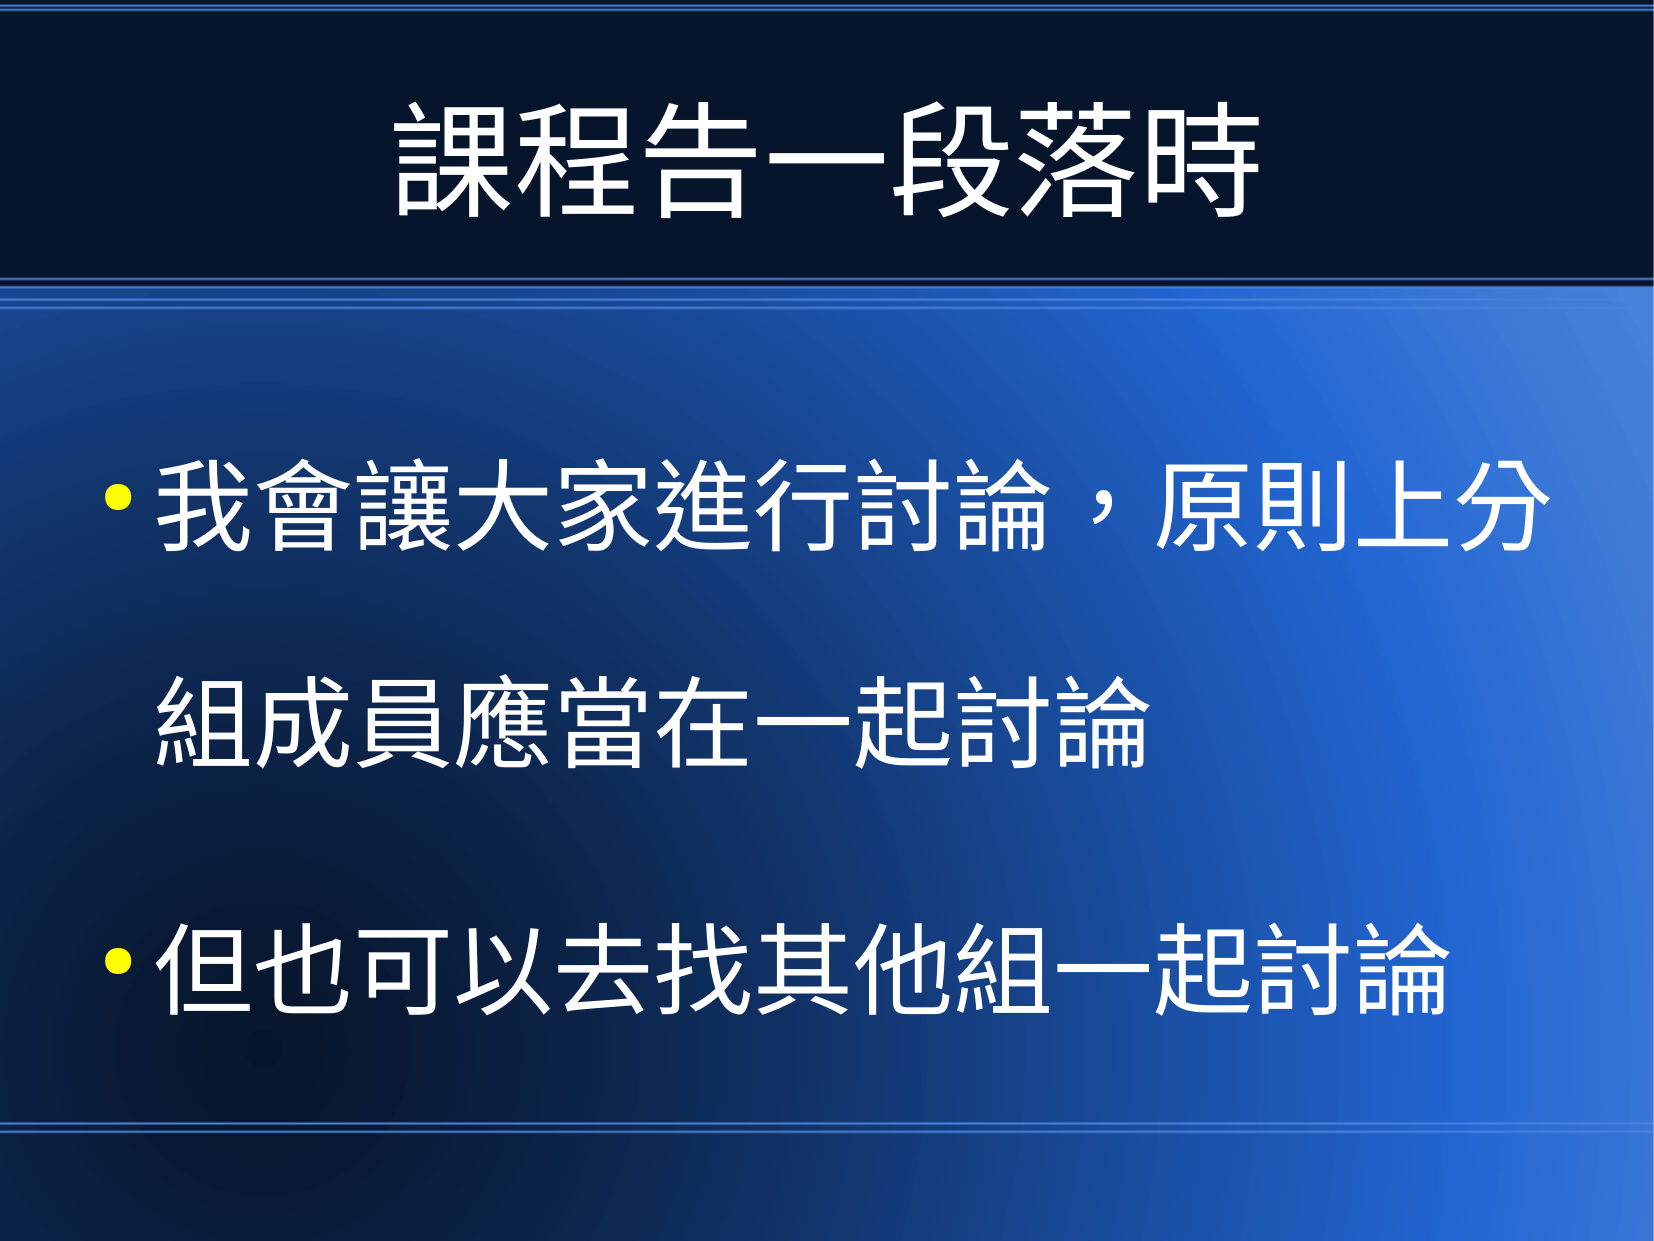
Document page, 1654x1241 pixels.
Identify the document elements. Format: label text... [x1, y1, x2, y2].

picture [0, 0, 1654, 1241]
title 課程告一段落時 [82, 49, 1571, 257]
list 我會讓大家進行討論，原則上分組成員應當在一起討論 但也可以去找其他組一起討論 [82, 355, 1571, 1241]
